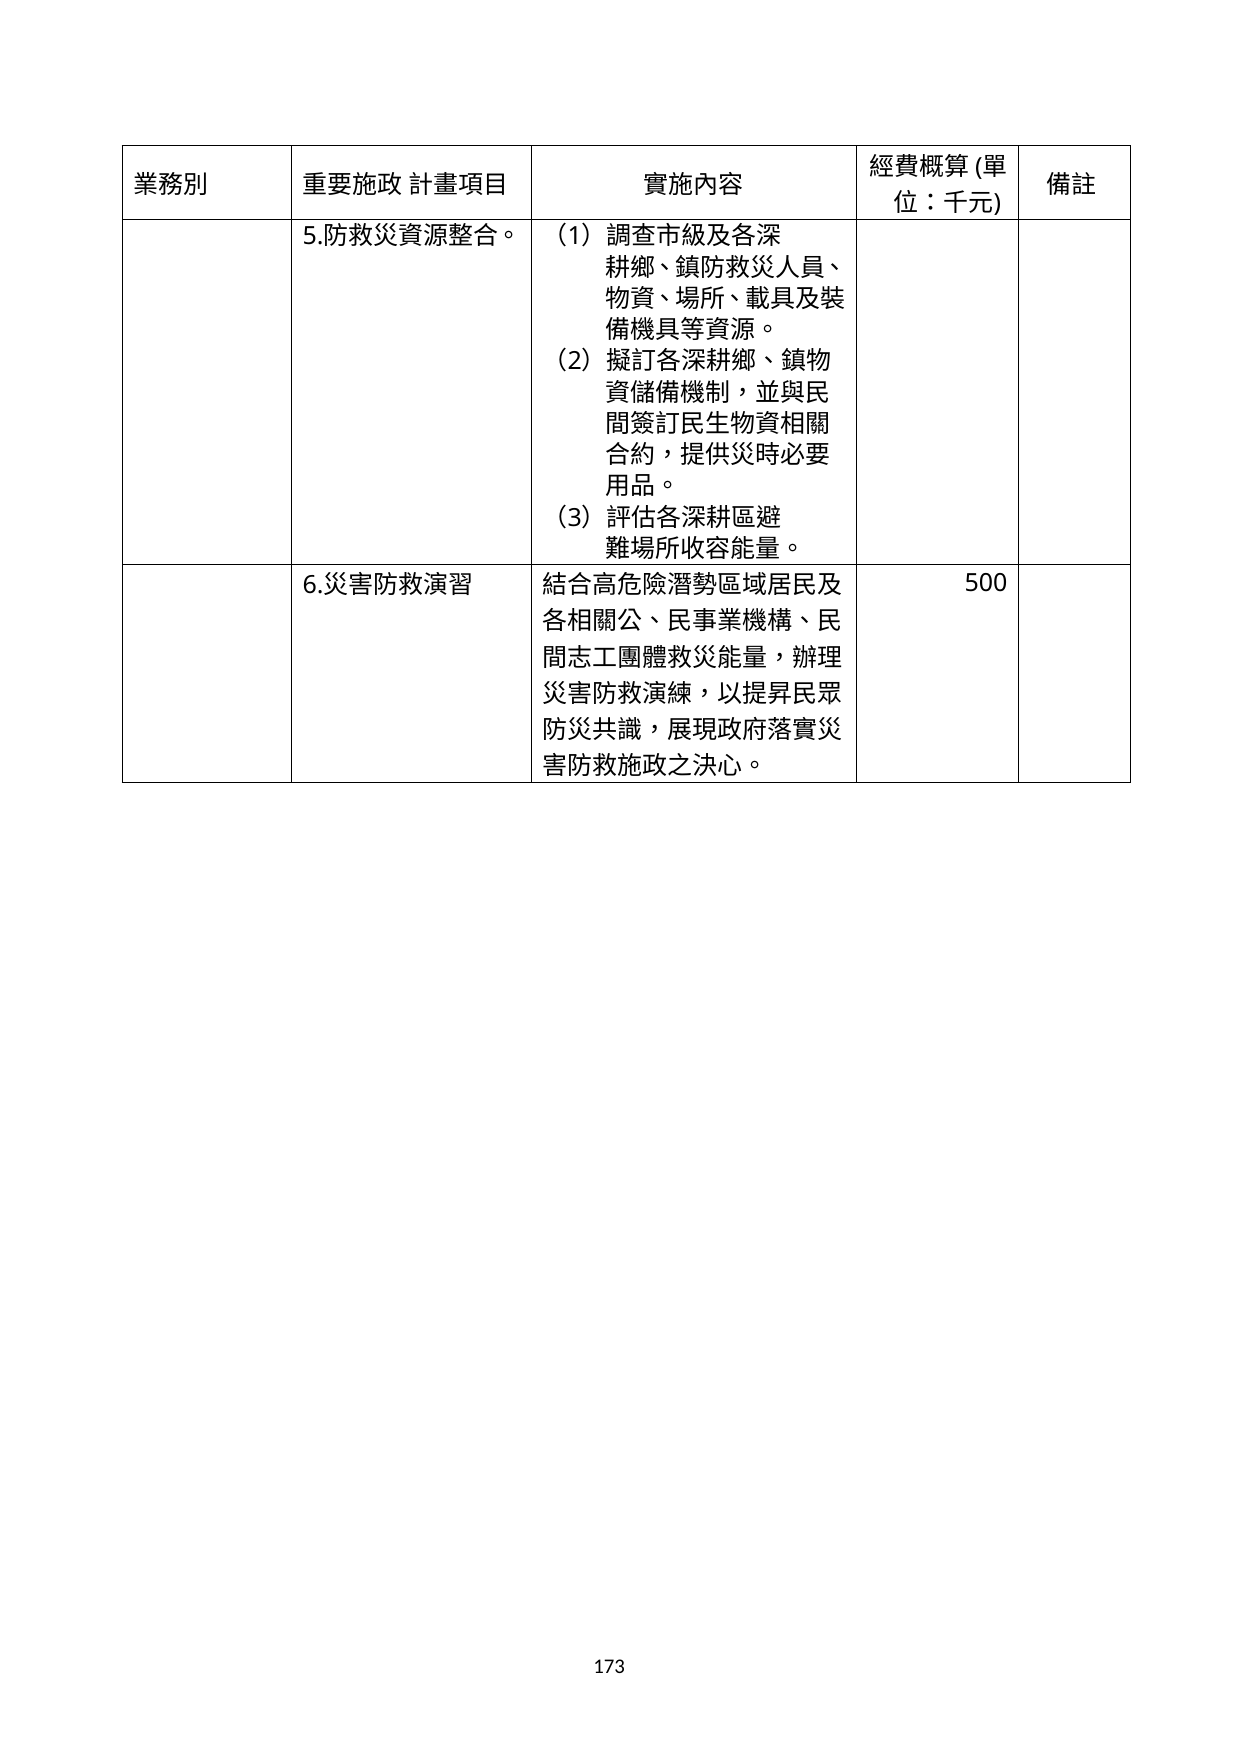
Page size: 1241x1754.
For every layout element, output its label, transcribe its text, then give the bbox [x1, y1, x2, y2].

table_header 實施內容 [532, 146, 856, 219]
table_header 經費概算 (單位：千元) [857, 146, 1018, 219]
table_cell （1）調查市級及各深 耕鄉、鎮防救災人員、物資、場所、載具及裝備機具等資源。 （2）擬訂各深耕鄉、鎮物資儲備機制，並與民間簽訂民生物資相關合約，提供災時必要用品。 （3）評估各深耕區避 難場所收容能量。 [532, 220, 856, 563]
table_cell 5.防救災資源整合。 [292, 220, 531, 563]
table_header 業務別 [123, 146, 291, 219]
table_cell [857, 220, 1018, 563]
table_cell 500 [857, 565, 1018, 782]
table_cell 6.災害防救演習 [292, 565, 531, 782]
table_cell [123, 565, 291, 782]
table_header 重要施政 計畫項目 [292, 146, 531, 219]
table_cell 結合高危險潛勢區域居民及各相關公、民事業機構、民間志工團體救災能量，辦理災害防救演練，以提昇民眾防災共識，展現政府落實災害防救施政之決心。 [532, 565, 856, 782]
table_header 備註 [1019, 146, 1130, 219]
table_cell [123, 220, 291, 563]
table_cell [1019, 565, 1130, 782]
table_cell [1019, 220, 1130, 563]
